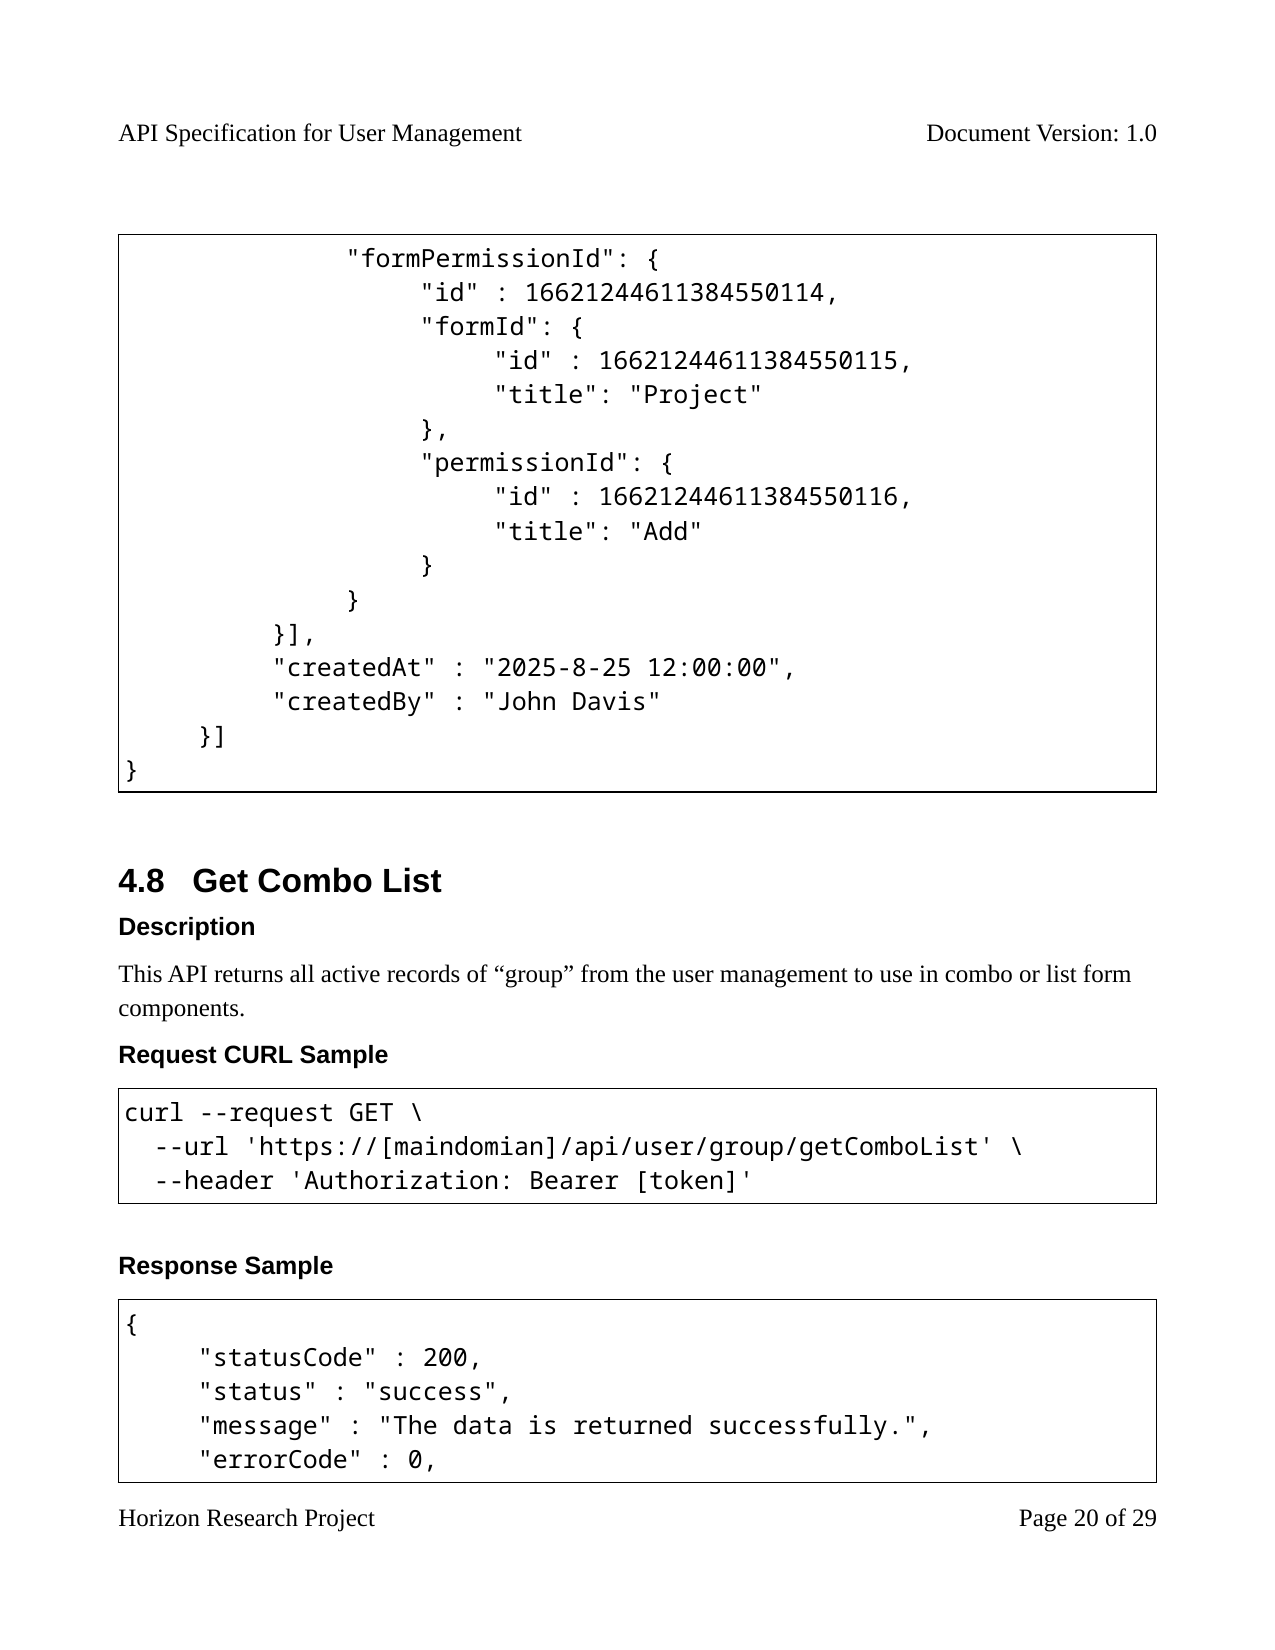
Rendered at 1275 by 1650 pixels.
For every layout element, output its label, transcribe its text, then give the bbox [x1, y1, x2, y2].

table_header { "statusCode" : 200, "status" : "success", "message" : "The data is returned successfully.", "errorCode" : 0, [119, 1300, 1156, 1482]
text Description [118, 912, 1157, 941]
text Response Sample [118, 1251, 1157, 1280]
table_header curl --request GET \ --url 'https://[maindomian]/api/user/group/getComboList' \ --header 'Authorization: Bearer [token]' [119, 1089, 1156, 1202]
subtitle Get Combo List [118, 861, 1157, 899]
table_header "formPermissionId": { "id" : 16621244611384550114, "formId": { "id" : 16621244611384550115, "title": "Project" }, "permissionId": { "id" : 16621244611384550116, "title": "Add" } } }], "createdAt" : "2025-8-25 12:00:00", "createdBy" : "John Davis" }] } [119, 235, 1156, 791]
text This API returns all active records of “group” from the user management to use in combo or list form components. [118, 959, 1157, 1021]
text Request CURL Sample [118, 1040, 1157, 1069]
